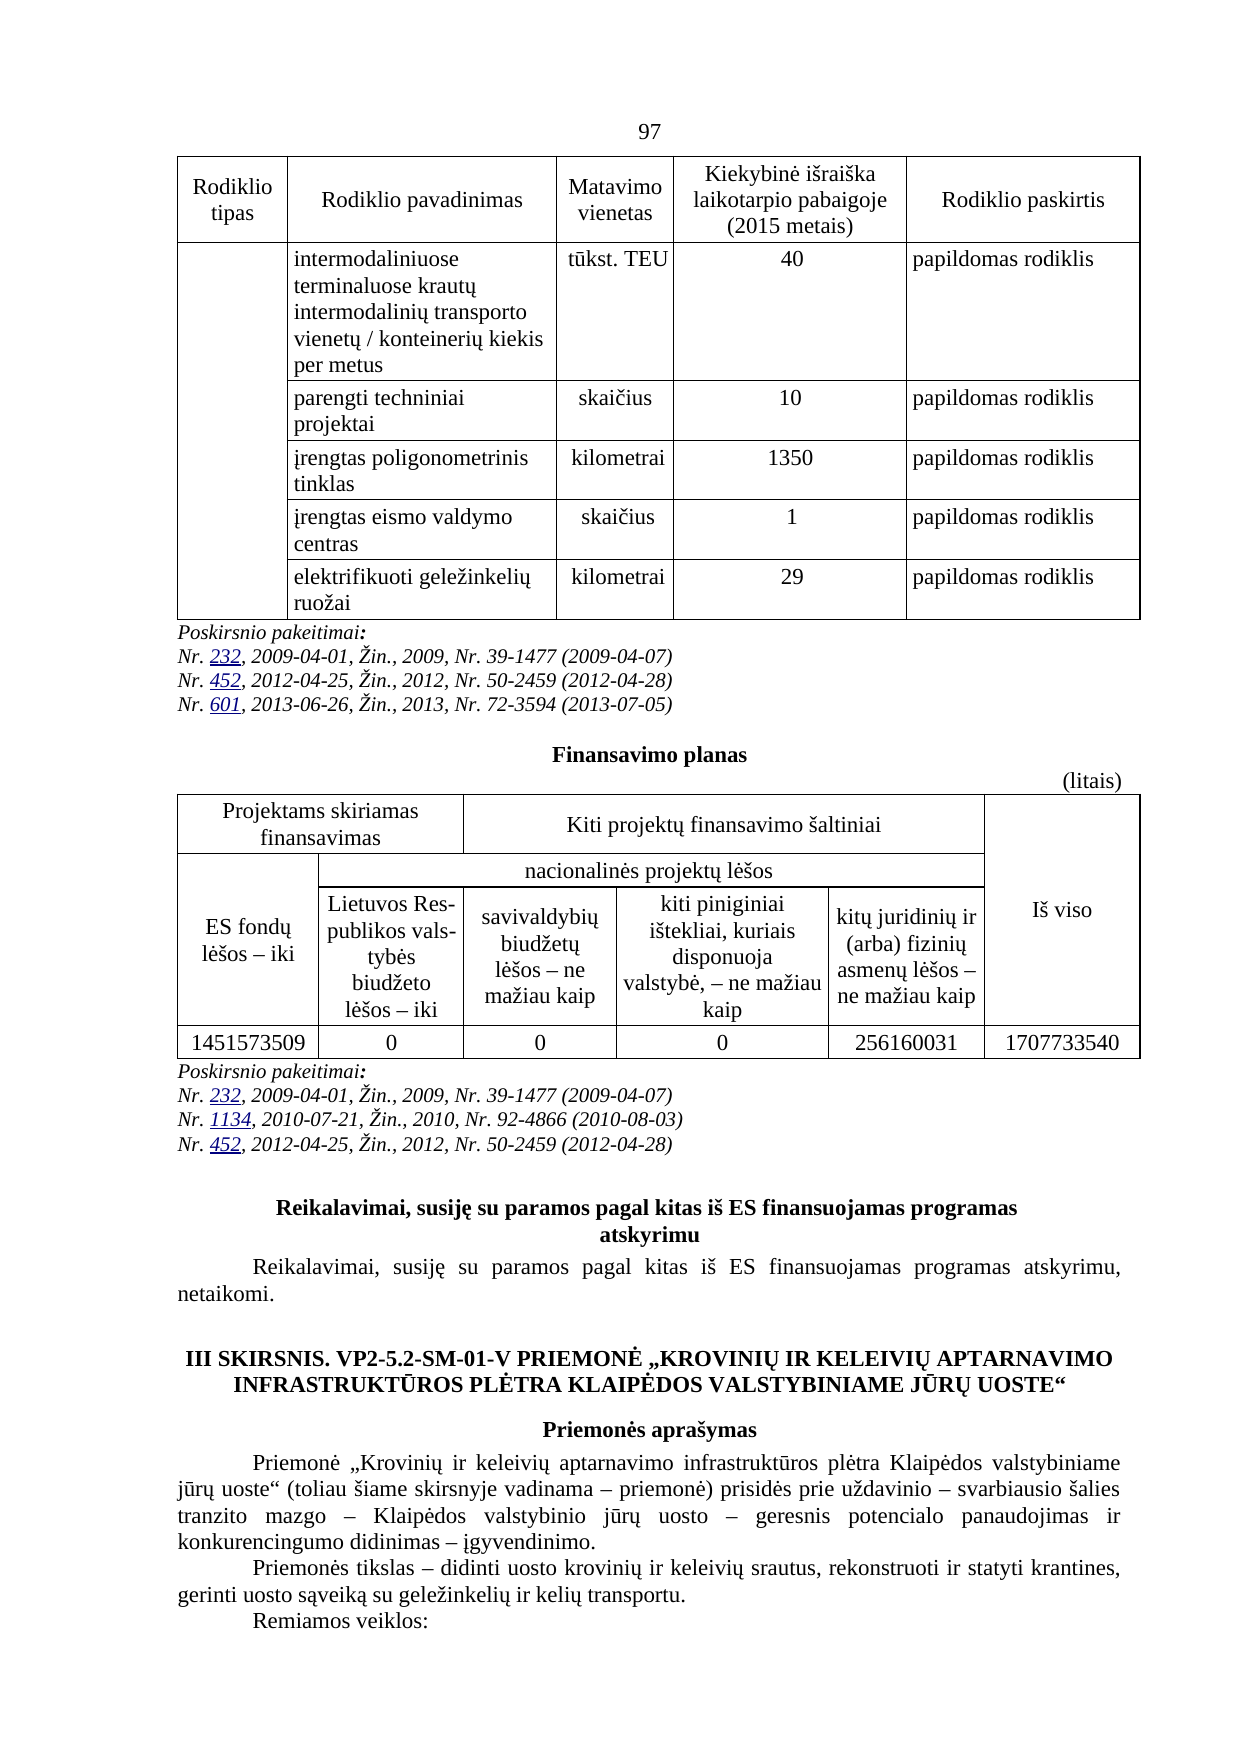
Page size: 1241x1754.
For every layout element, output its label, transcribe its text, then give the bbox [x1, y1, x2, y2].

text Reikalavimai, susiję su paramos pagal kitas iš ES finansuojamas programas atskyrimu, netaikomi. [177, 1253, 1122, 1306]
subtitle III SKIRSNIS. VP2-5.2-SM-01-V priemonė „krovinių ir keleivių aptarnavimo infrastruktūros plėtra klaipėdos valstybiniame jūrų uoste“ [177, 1345, 1122, 1398]
text Reikalavimai, susiję su paramos pagal kitas iš ES finansuojamas programas atskyrimu [177, 1168, 1122, 1247]
table_cell Lietuvos Res­publikos vals­tybės biudžeto lėšos – iki [319, 888, 463, 1025]
table_cell intermodaliniuose terminaluose krautų intermodalinių transporto vienetų / konteinerių kiekis per metus [288, 243, 556, 380]
table_cell papildomas rodiklis [907, 560, 1139, 618]
text (litais) [290, 767, 1122, 793]
text Priemonės tikslas – didinti uosto krovinių ir keleivių srautus, rekonstruoti ir statyti krantines, gerinti uosto sąveiką su geležinkelių ir kelių transportu. [177, 1554, 1122, 1607]
table_cell ES fondų lėšos – iki [178, 854, 318, 1025]
table_header Projektams skiriamas finansavimas [178, 795, 463, 853]
table_cell elektrifikuoti geležinkelių ruožai [288, 560, 556, 618]
table_cell kitų juridinių ir (arba) fizinių asmenų lėšos – ne mažiau kaip [829, 888, 984, 1025]
table_cell kilometrai [557, 441, 673, 499]
table_cell įrengtas poligonometrinis tinklas [288, 441, 556, 499]
table_cell kilometrai [557, 560, 673, 618]
text Nr. 452, 2012-04-25, Žin., 2012, Nr. 50-2459 (2012-04-28) [177, 668, 1122, 692]
subtitle Poskirsnio pakeitimai: [177, 1059, 1122, 1083]
table_header Iš viso [985, 795, 1139, 1025]
table_cell 1 [674, 500, 906, 559]
table_cell 1350 [674, 441, 906, 499]
table_cell parengti techniniai projektai [288, 381, 556, 440]
table_header Rodiklio paskirtis [907, 157, 1139, 242]
table_cell 0 [319, 1026, 463, 1058]
table_cell 1451573509 [178, 1026, 318, 1058]
text Priemonė „Krovinių ir keleivių aptarnavimo infrastruktūros plėtra Klaipėdos valstybiniame jūrų uoste“ (toliau šiame skirsnyje vadinama – priemonė) prisidės prie uždavinio – svarbiausio šalies tranzito mazgo – Klaipėdos valstybinio jūrų uosto – geresnis potencialo panaudojimas ir konkurencingumo didinimas – įgyvendinimo. [177, 1449, 1122, 1554]
table_header Kiti projektų finansavimo šaltiniai [464, 795, 984, 853]
text Nr. 1134, 2010-07-21, Žin., 2010, Nr. 92-4866 (2010-08-03) [177, 1107, 1122, 1131]
table_cell skaičius [557, 500, 673, 559]
table_cell tūkst. TEU [557, 243, 673, 380]
table_cell [178, 243, 287, 618]
table_cell papildomas rodiklis [907, 500, 1139, 559]
table_cell savivaldybių biudžetų lėšos – ne mažiau kaip [464, 888, 616, 1025]
text Nr. 232, 2009-04-01, Žin., 2009, Nr. 39-1477 (2009-04-07) [177, 644, 1122, 668]
table_header Kiekybinė išraiška laikotarpio pabaigoje (2015 metais) [674, 157, 906, 242]
table_cell skaičius [557, 381, 673, 440]
text Nr. 601, 2013-06-26, Žin., 2013, Nr. 72-3594 (2013-07-05) [177, 692, 1122, 716]
table_cell 10 [674, 381, 906, 440]
text Nr. 452, 2012-04-25, Žin., 2012, Nr. 50-2459 (2012-04-28) [177, 1131, 1122, 1156]
table_cell papildomas rodiklis [907, 441, 1139, 499]
text Remiamos veiklos: [177, 1607, 1122, 1633]
table_header Rodiklio pavadinimas [288, 157, 556, 242]
table_cell 40 [674, 243, 906, 380]
subtitle Poskirsnio pakeitimai: [177, 620, 1122, 644]
table_cell 29 [674, 560, 906, 618]
table_cell įrengtas eismo valdymo centras [288, 500, 556, 559]
text Priemonės aprašymas [177, 1416, 1122, 1443]
table_cell nacionalinės projektų lėšos [319, 854, 984, 886]
table_header Rodiklio tipas [178, 157, 287, 242]
table_cell 256160031 [829, 1026, 984, 1058]
table_cell 0 [617, 1026, 828, 1058]
table_cell kiti piniginiai ištekliai, kuriais disponuoja valstybė, – ne mažiau kaip [617, 888, 828, 1025]
table_cell 0 [464, 1026, 616, 1058]
table_cell 1707733540 [985, 1026, 1139, 1058]
table_header Matavimo vienetas [557, 157, 673, 242]
text Nr. 232, 2009-04-01, Žin., 2009, Nr. 39-1477 (2009-04-07) [177, 1083, 1122, 1107]
table_cell papildomas rodiklis [907, 381, 1139, 440]
text Finansavimo planas [177, 741, 1122, 767]
table_cell papildomas rodiklis [907, 243, 1139, 380]
